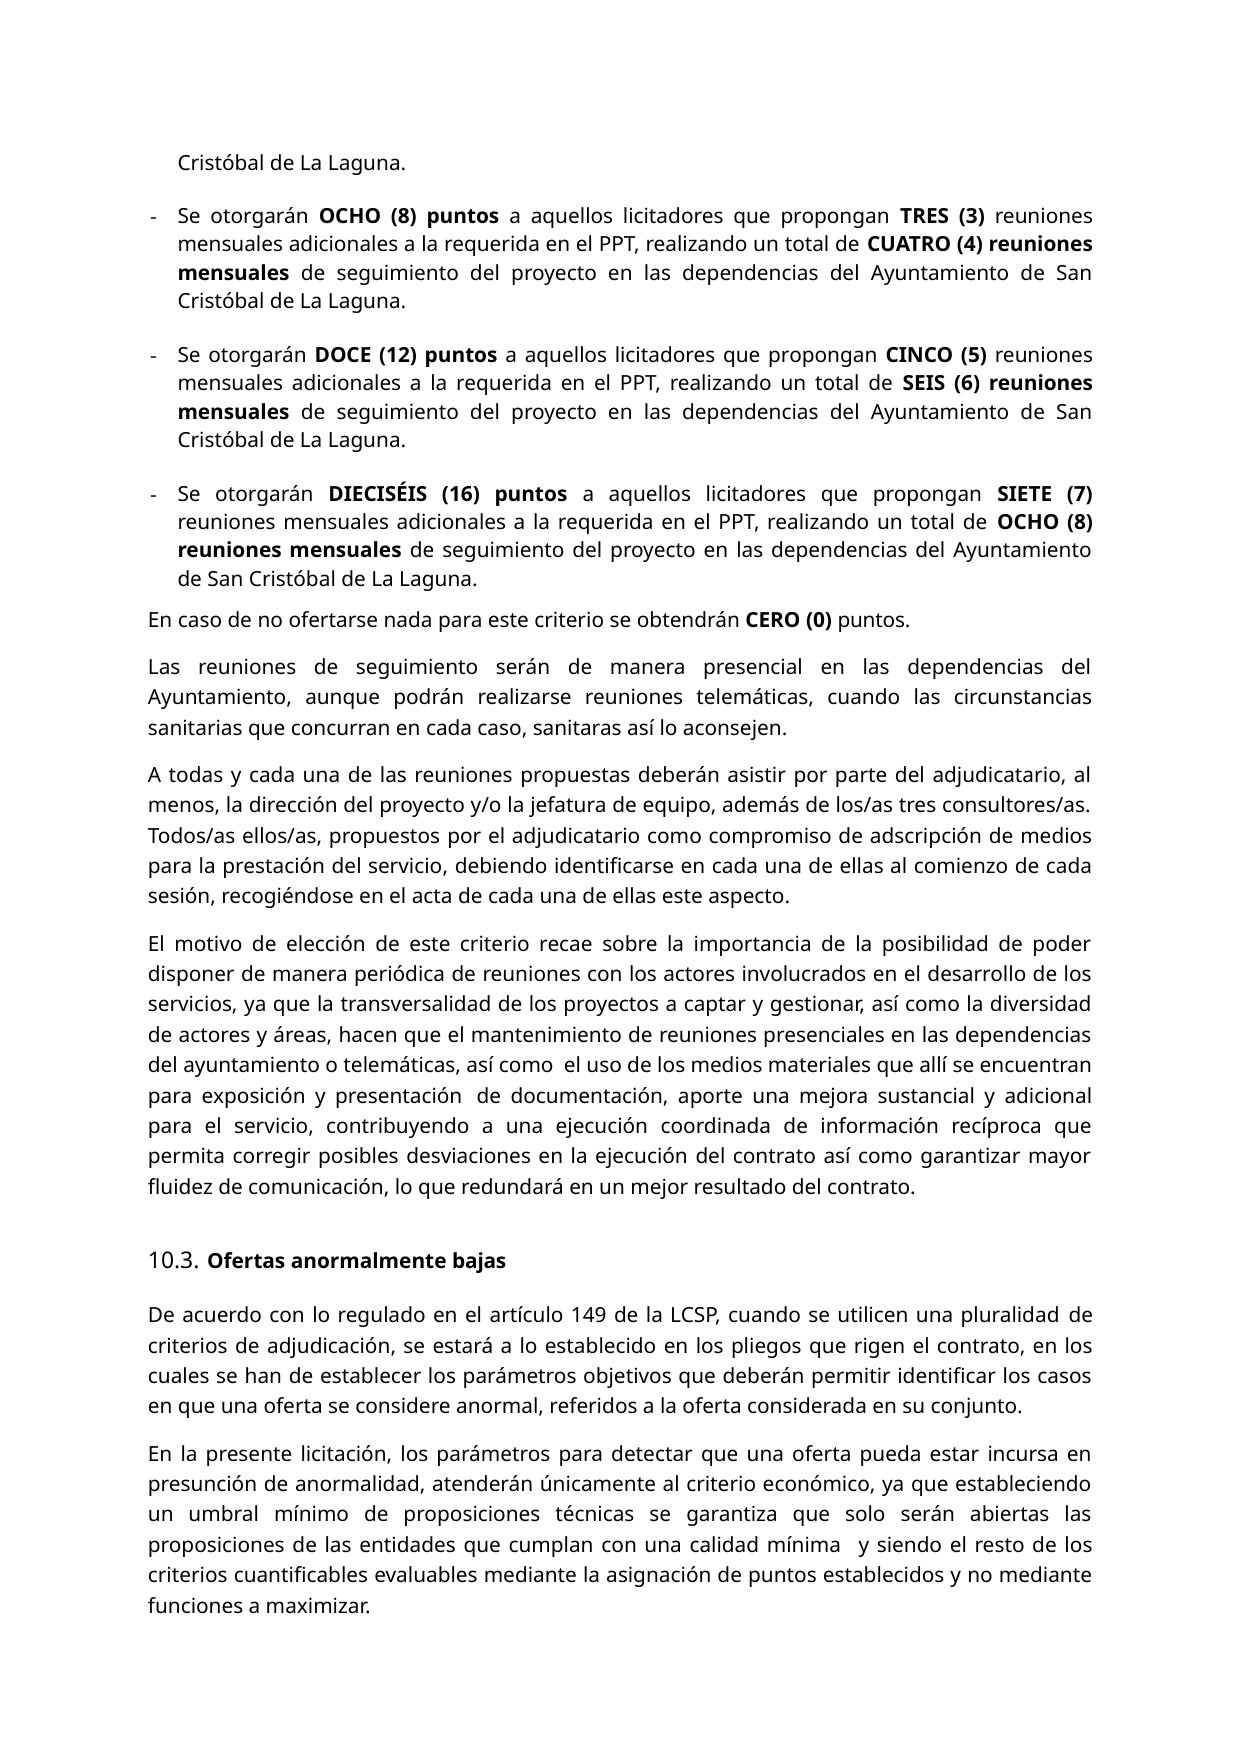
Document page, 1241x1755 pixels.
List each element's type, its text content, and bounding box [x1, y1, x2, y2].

text A todas y cada una de las reuniones propuestas deberán asistir por parte del adjudicatario, al menos, la dirección del proyecto y/o la jefatura de equipo, además de los/as tres consultores/as. Todos/as ellos/as, propuestos por el adjudicatario como compromiso de adscripción de medios para la prestación del servicio, debiendo identificarse en cada una de ellas al comienzo de cada sesión, recogiéndose en el acta de cada una de ellas este aspecto. [148, 760, 1093, 910]
text De acuerdo con lo regulado en el artículo 149 de la LCSP, cuando se utilicen una pluralidad de criterios de adjudicación, se estará a lo establecido en los pliegos que rigen el contrato, en los cuales se han de establecer los parámetros objetivos que deberán permitir identificar los casos en que una oferta se considere anormal, referidos a la oferta considerada en su conjunto. [148, 1300, 1093, 1420]
list Ofertas anormalmente bajas [148, 1244, 1093, 1275]
text En la presente licitación, los parámetros para detectar que una oferta pueda estar incursa en presunción de anormalidad, atenderán únicamente al criterio económico, ya que estableciendo un umbral mínimo de proposiciones técnicas se garantiza que solo serán abiertas las proposiciones de las entidades que cumplan con una calidad mínima y siendo el resto de los criterios cuantificables evaluables mediante la asignación de puntos establecidos y no mediante funciones a maximizar. [148, 1439, 1093, 1619]
list Se otorgarán DOCE (12) puntos a aquellos licitadores que propongan CINCO (5) reuniones mensuales adicionales a la requerida en el PPT, realizando un total de SEIS (6) reuniones mensuales de seguimiento del proyecto en las dependencias del Ayuntamiento de San Cristóbal de La Laguna. [148, 340, 1093, 454]
list Cristóbal de La Laguna. [148, 148, 1093, 176]
list Se otorgarán OCHO (8) puntos a aquellos licitadores que propongan TRES (3) reuniones mensuales adicionales a la requerida en el PPT, realizando un total de CUATRO (4) reuniones mensuales de seguimiento del proyecto en las dependencias del Ayuntamiento de San Cristóbal de La Laguna. [148, 201, 1093, 315]
text El motivo de elección de este criterio recae sobre la importancia de la posibilidad de poder disponer de manera periódica de reuniones con los actores involucrados en el desarrollo de los servicios, ya que la transversalidad de los proyectos a captar y gestionar, así como la diversidad de actores y áreas, hacen que el mantenimiento de reuniones presenciales en las dependencias del ayuntamiento o telemáticas, así como el uso de los medios materiales que allí se encuentran para exposición y presentación de documentación, aporte una mejora sustancial y adicional para el servicio, contribuyendo a una ejecución coordinada de información recíproca que permita corregir posibles desviaciones en la ejecución del contrato así como garantizar mayor fluidez de comunicación, lo que redundará en un mejor resultado del contrato. [148, 929, 1093, 1200]
text En caso de no ofertarse nada para este criterio se obtendrán CERO (0) puntos. [148, 605, 1093, 633]
text Las reuniones de seguimiento serán de manera presencial en las dependencias del Ayuntamiento, aunque podrán realizarse reuniones telemáticas, cuando las circunstancias sanitarias que concurran en cada caso, sanitaras así lo aconsejen. [148, 652, 1093, 741]
list Se otorgarán DIECISÉIS (16) puntos a aquellos licitadores que propongan SIETE (7) reuniones mensuales adicionales a la requerida en el PPT, realizando un total de OCHO (8) reuniones mensuales de seguimiento del proyecto en las dependencias del Ayuntamiento de San Cristóbal de La Laguna. [148, 479, 1093, 592]
